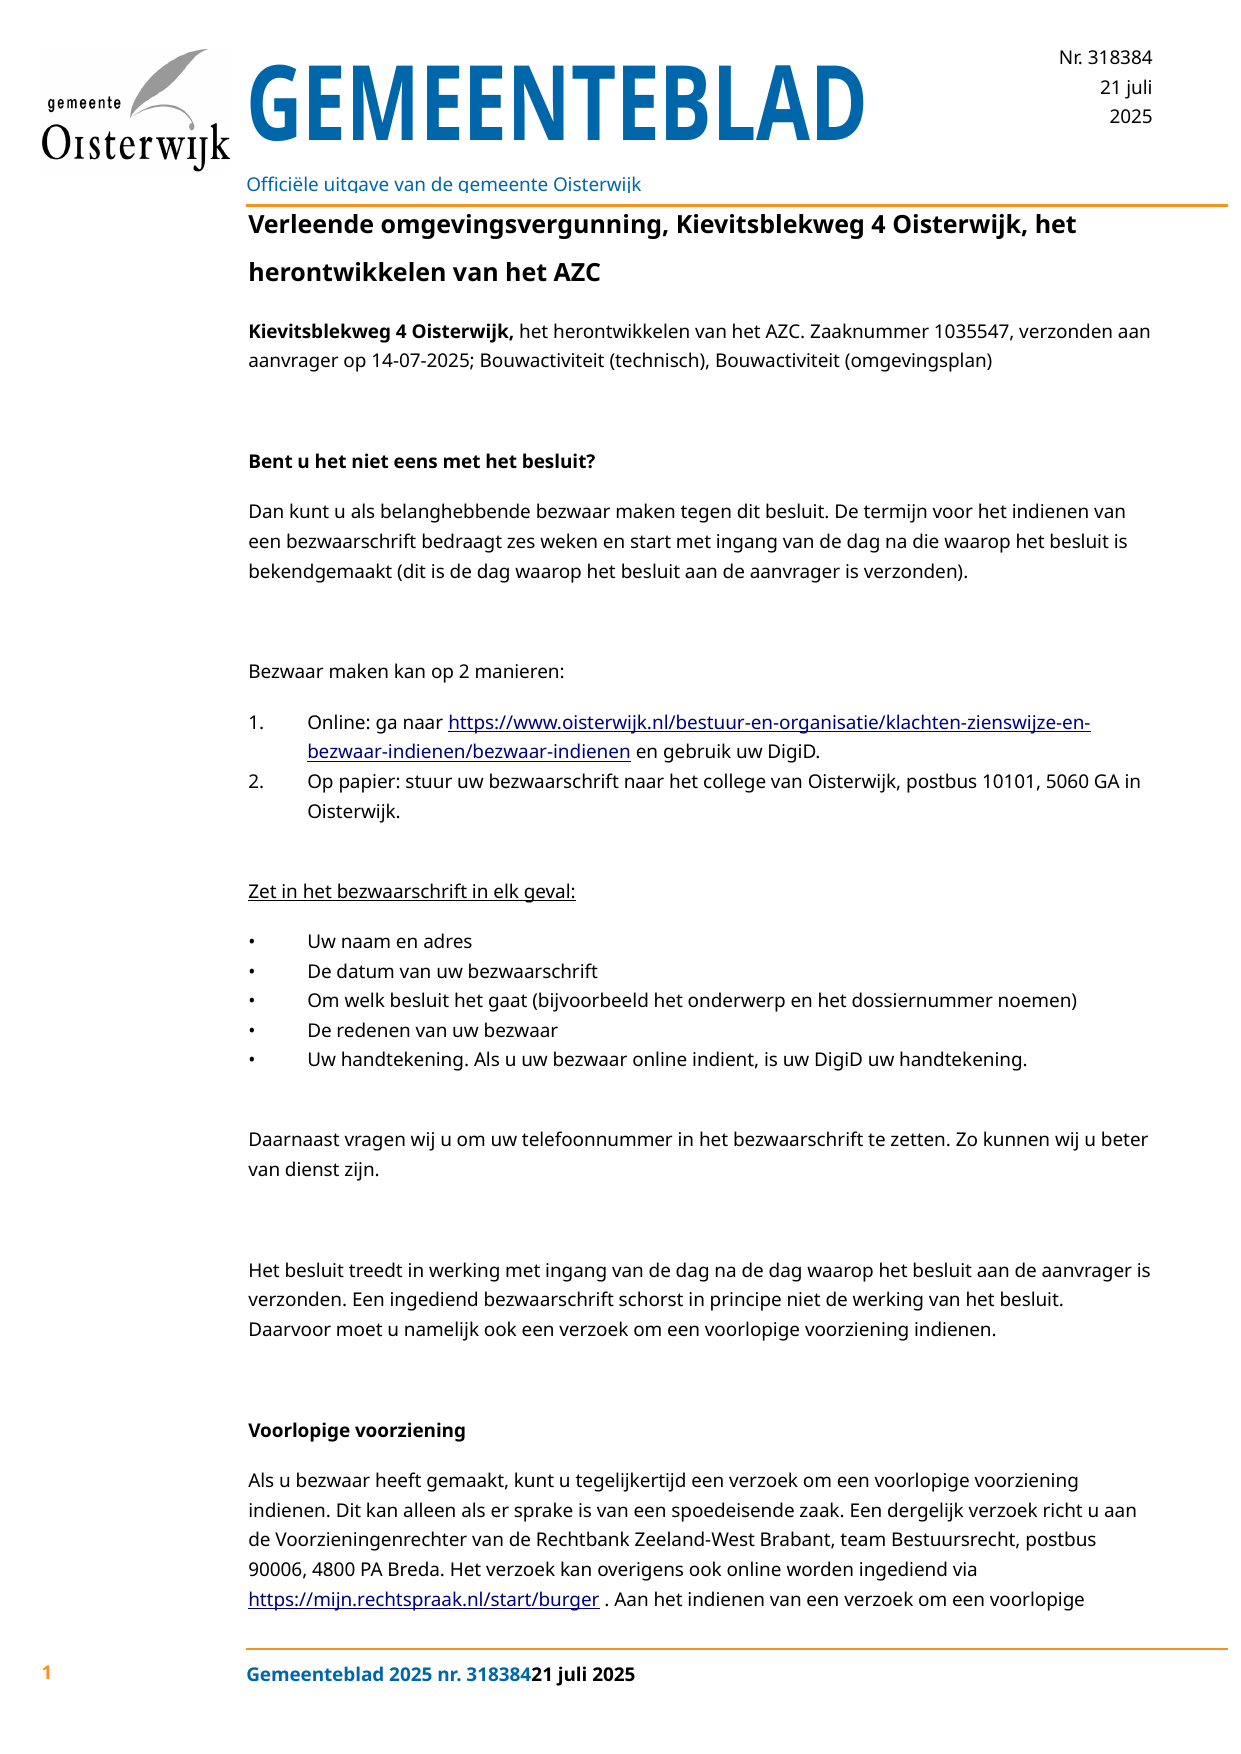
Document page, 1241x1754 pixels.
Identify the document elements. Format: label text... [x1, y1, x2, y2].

text Voorlopige voorziening [248, 1417, 1152, 1443]
text Bezwaar maken kan op 2 manieren: [248, 659, 1152, 684]
picture [41, 47, 231, 172]
list De redenen van uw bezwaar [248, 1017, 1152, 1043]
list Uw naam en adres [248, 928, 1152, 954]
list De datum van uw bezwaarschrift [248, 958, 1152, 984]
text Als u bezwaar heeft gemaakt, kunt u tegelijkertijd een verzoek om een voorlopige voorziening indienen. Dit kan alleen als er sprake is van een spoedeisende zaak. Een dergelijk verzoek richt u aan de Voorzieningenrechter van de Rechtbank Zeeland-West Brabant, team Bestuursrecht, postbus 90006, 4800 PA Breda. Het verzoek kan overigens ook online worden ingediend via https://mijn.rechtspraak.nl/start/burger . Aan het indienen van een verzoek om een voorlopige [248, 1467, 1152, 1612]
text Daarnaast vragen wij u om uw telefoonnummer in het bezwaarschrift te zetten. Zo kunnen wij u beter van dienst zijn. [248, 1127, 1152, 1182]
list Op papier: stuur uw bezwaarschrift naar het college van Oisterwijk, postbus 10101, 5060 GA in Oisterwijk. [248, 768, 1152, 824]
text Kievitsblekweg 4 Oisterwijk, het herontwikkelen van het AZC. Zaaknummer 1035547, verzonden aan aanvrager op 14-07-2025; Bouwactiviteit (technisch), Bouwactiviteit (omgevingsplan) [248, 318, 1152, 373]
text Zet in het bezwaarschrift in elk geval: [248, 878, 1152, 904]
text Het besluit treedt in werking met ingang van de dag na de dag waarop het besluit aan de aanvrager is verzonden. Een ingediend bezwaarschrift schorst in principe niet de werking van het besluit. Daarvoor moet u namelijk ook een verzoek om een voorlopige voorziening indienen. [248, 1257, 1152, 1342]
list Online: ga naar https://www.oisterwijk.nl/bestuur-en-organisatie/klachten-zienswijze-en-bezwaar-indienen/bezwaar-indienen en gebruik uw DigiD. [248, 709, 1152, 764]
text Verleende omgevingsvergunning, Kievitsblekweg 4 Oisterwijk, het herontwikkelen van het AZC [248, 207, 1152, 288]
list Om welk besluit het gaat (bijvoorbeeld het onderwerp en het dossiernummer noemen) [248, 987, 1152, 1013]
text Bent u het niet eens met het besluit? [248, 448, 1152, 474]
text Dan kunt u als belanghebbende bezwaar maken tegen dit besluit. De termijn voor het indienen van een bezwaarschrift bedraagt zes weken en start met ingang van de dag na die waarop het besluit is bekendgemaakt (dit is de dag waarop het besluit aan de aanvrager is verzonden). [248, 499, 1152, 584]
list Uw handtekening. Als u uw bezwaar online indient, is uw DigiD uw handtekening. [248, 1047, 1152, 1072]
